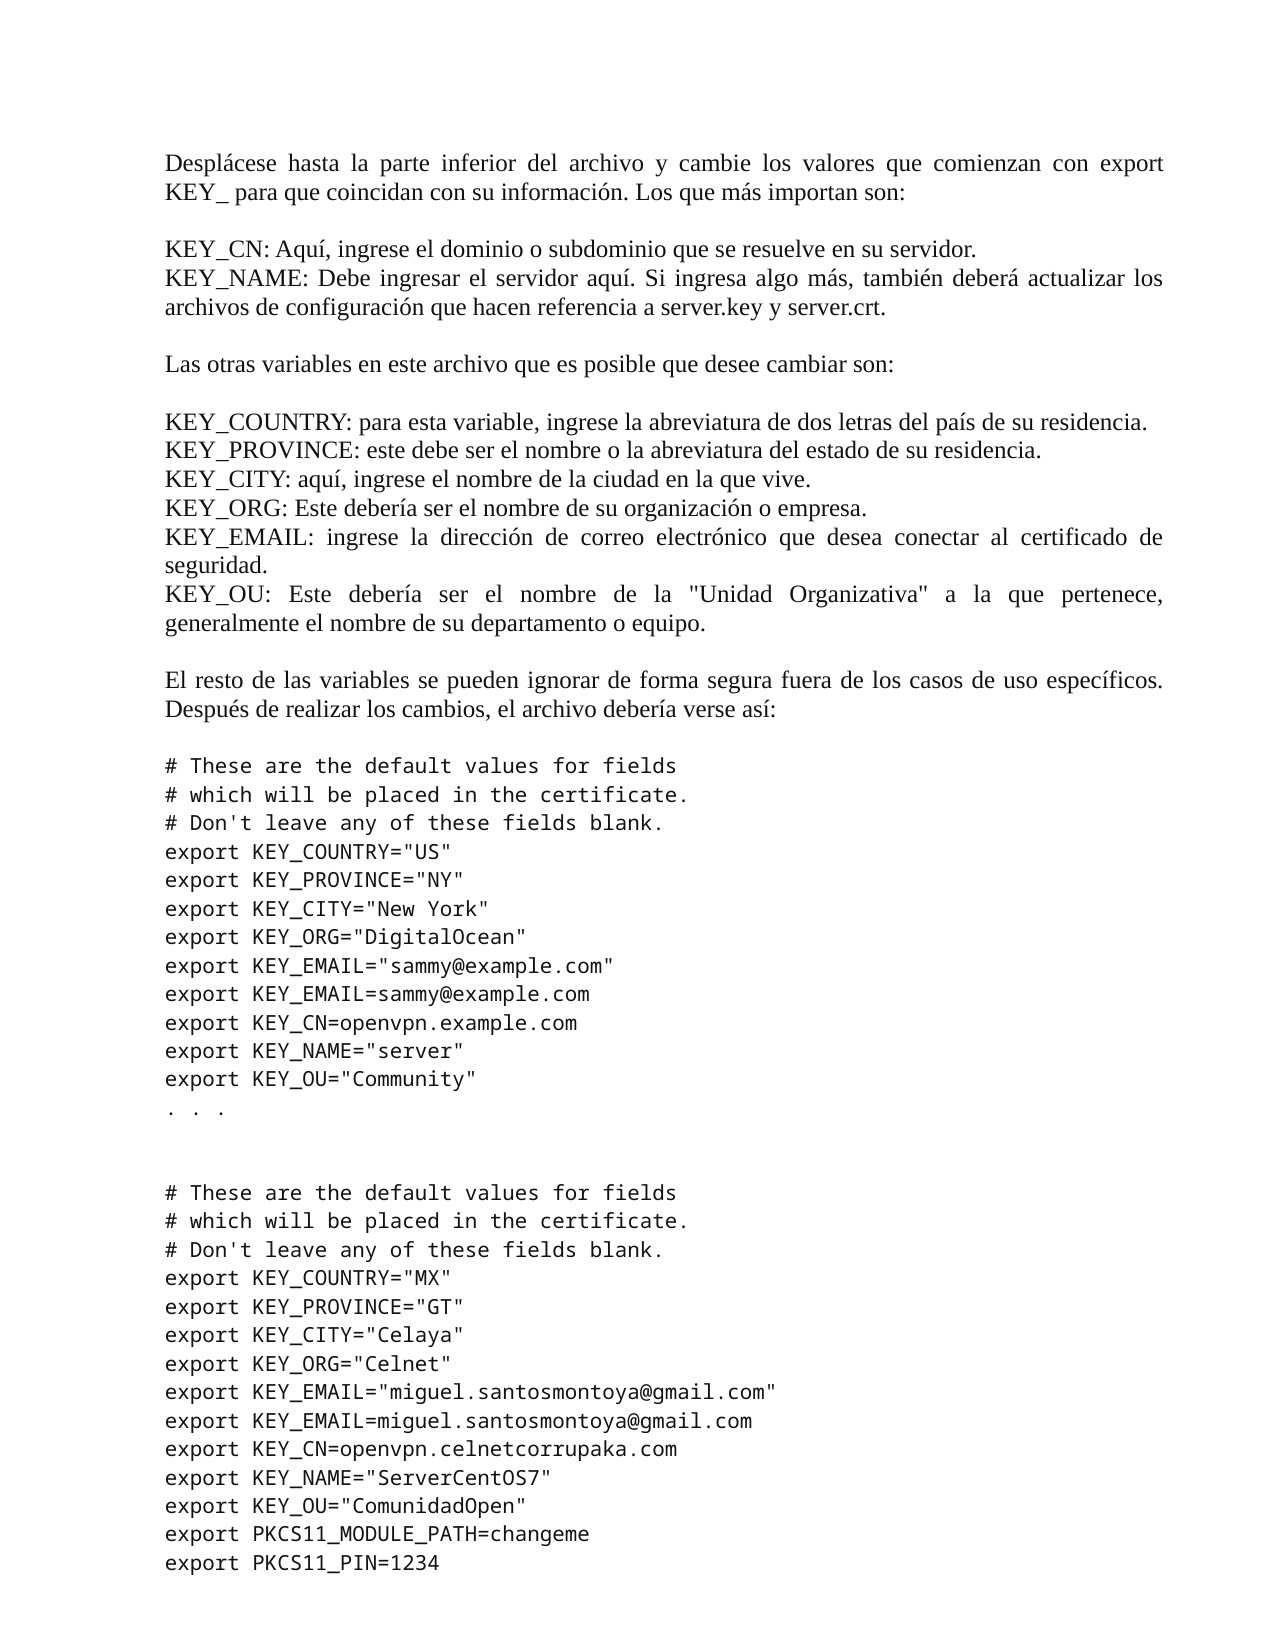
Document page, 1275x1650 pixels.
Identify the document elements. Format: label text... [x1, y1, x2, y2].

text KEY_CITY: aquí, ingrese el nombre de la ciudad en la que vive. [164, 464, 1164, 493]
text # These are the default values for fields [164, 752, 1164, 780]
text export KEY_PROVINCE="NY" [164, 865, 1164, 894]
text KEY_NAME: Debe ingresar el servidor aquí. Si ingresa algo más, también deberá actualizar los archivos de configuración que hacen referencia a server.key y server.crt. [164, 263, 1164, 320]
text export KEY_NAME="server" [164, 1036, 1164, 1064]
text # which will be placed in the certificate. [164, 1207, 1164, 1235]
text export PKCS11_MODULE_PATH=changeme [164, 1519, 1164, 1548]
text # Don't leave any of these fields blank. [164, 808, 1164, 837]
text export KEY_COUNTRY="US" [164, 837, 1164, 865]
text export KEY_CITY="New York" [164, 894, 1164, 922]
text KEY_OU: Este debería ser el nombre de la "Unidad Organizativa" a la que pertenece, generalmente el nombre de su departamento o equipo. [164, 579, 1164, 637]
text KEY_ORG: Este debería ser el nombre de su organización o empresa. [164, 493, 1164, 522]
text export KEY_EMAIL="miguel.santosmontoya@gmail.com" [164, 1377, 1164, 1406]
text export KEY_ORG="DigitalOcean" [164, 922, 1164, 951]
text export KEY_CN=openvpn.example.com [164, 1008, 1164, 1036]
text export KEY_OU="Community" [164, 1064, 1164, 1093]
text export KEY_EMAIL="sammy@example.com" [164, 951, 1164, 979]
text export KEY_CITY="Celaya" [164, 1320, 1164, 1349]
text El resto de las variables se pueden ignorar de forma segura fuera de los casos de uso específicos. Después de realizar los cambios, el archivo debería verse así: [164, 665, 1164, 723]
text export KEY_NAME="ServerCentOS7" [164, 1463, 1164, 1491]
text KEY_PROVINCE: este debe ser el nombre o la abreviatura del estado de su residencia. [164, 435, 1164, 464]
text Desplácese hasta la parte inferior del archivo y cambie los valores que comienzan con export KEY_ para que coincidan con su información. Los que más importan son: [164, 148, 1164, 205]
text KEY_EMAIL: ingrese la dirección de correo electrónico que desea conectar al certificado de seguridad. [164, 522, 1164, 579]
text KEY_COUNTRY: para esta variable, ingrese la abreviatura de dos letras del país de su residencia. [164, 407, 1164, 435]
text export KEY_ORG="Celnet" [164, 1349, 1164, 1377]
text # These are the default values for fields [164, 1178, 1164, 1207]
text export KEY_OU="ComunidadOpen" [164, 1491, 1164, 1519]
text export PKCS11_PIN=1234 [164, 1548, 1164, 1576]
text export KEY_COUNTRY="MX" [164, 1263, 1164, 1292]
text Las otras variables en este archivo que es posible que desee cambiar son: [164, 349, 1164, 378]
text KEY_CN: Aquí, ingrese el dominio o subdominio que se resuelve en su servidor. [164, 234, 1164, 263]
text export KEY_PROVINCE="GT" [164, 1292, 1164, 1320]
text # Don't leave any of these fields blank. [164, 1235, 1164, 1263]
text # which will be placed in the certificate. [164, 780, 1164, 808]
text export KEY_CN=openvpn.celnetcorrupaka.com [164, 1434, 1164, 1463]
text export KEY_EMAIL=sammy@example.com [164, 979, 1164, 1008]
text . . . [164, 1093, 1164, 1121]
text export KEY_EMAIL=miguel.santosmontoya@gmail.com [164, 1406, 1164, 1434]
